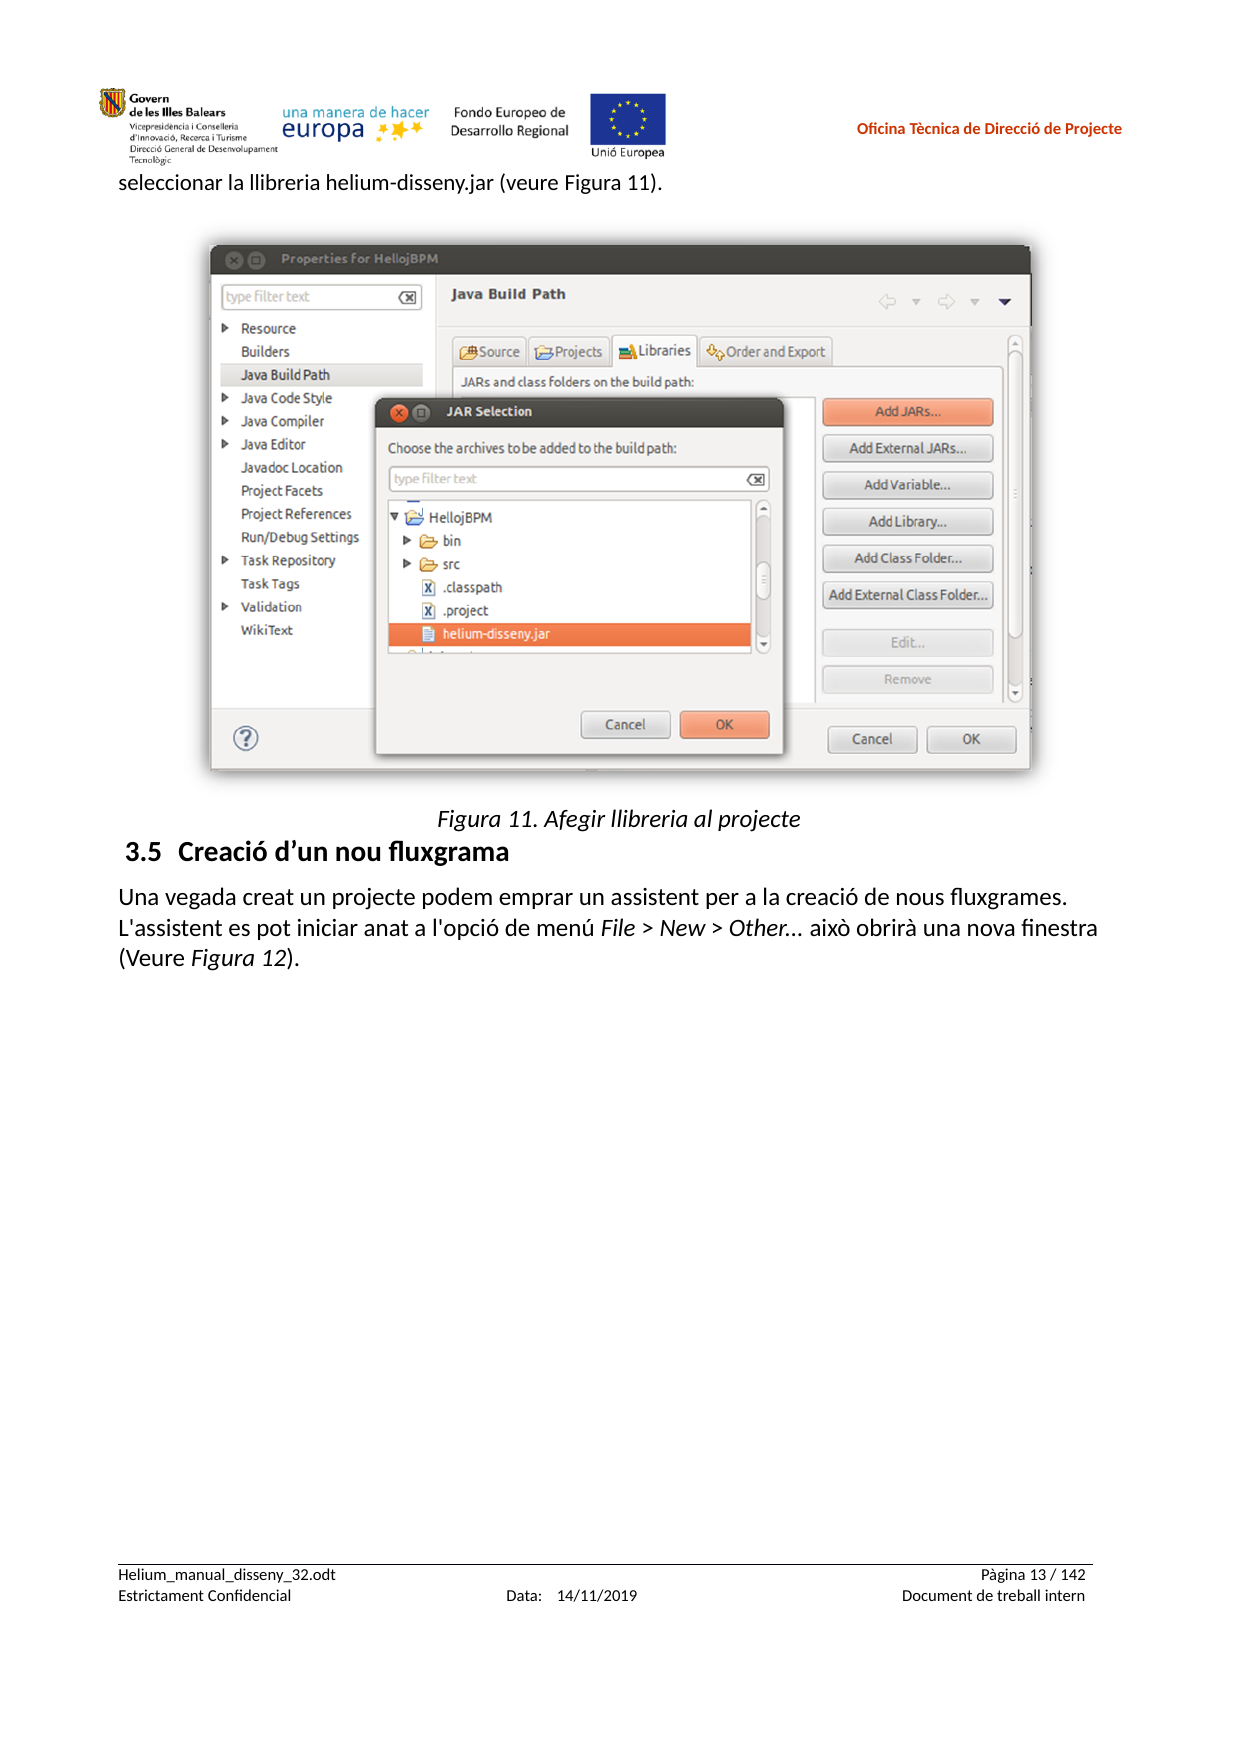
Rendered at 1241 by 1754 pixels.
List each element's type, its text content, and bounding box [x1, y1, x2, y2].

picture [176, 212, 1064, 803]
text Una vegada creat un projecte podem emprar un assistent per a la creació de nous fluxgrames. L'assistent es pot iniciar anat a l'opció de menú File > New > Other... això obrirà una nova finestra (Veure Figura 12). [118, 882, 1122, 973]
text seleccionar la llibreria helium-disseny.jar (veure Figura 11). [118, 168, 1122, 196]
subtitle Creació d’un nou fluxgrama [118, 803, 1122, 869]
subtitle [158, 200, 1082, 213]
text Figura 11. Afegir llibreria al projecte [158, 803, 1082, 833]
picture [99, 87, 668, 166]
